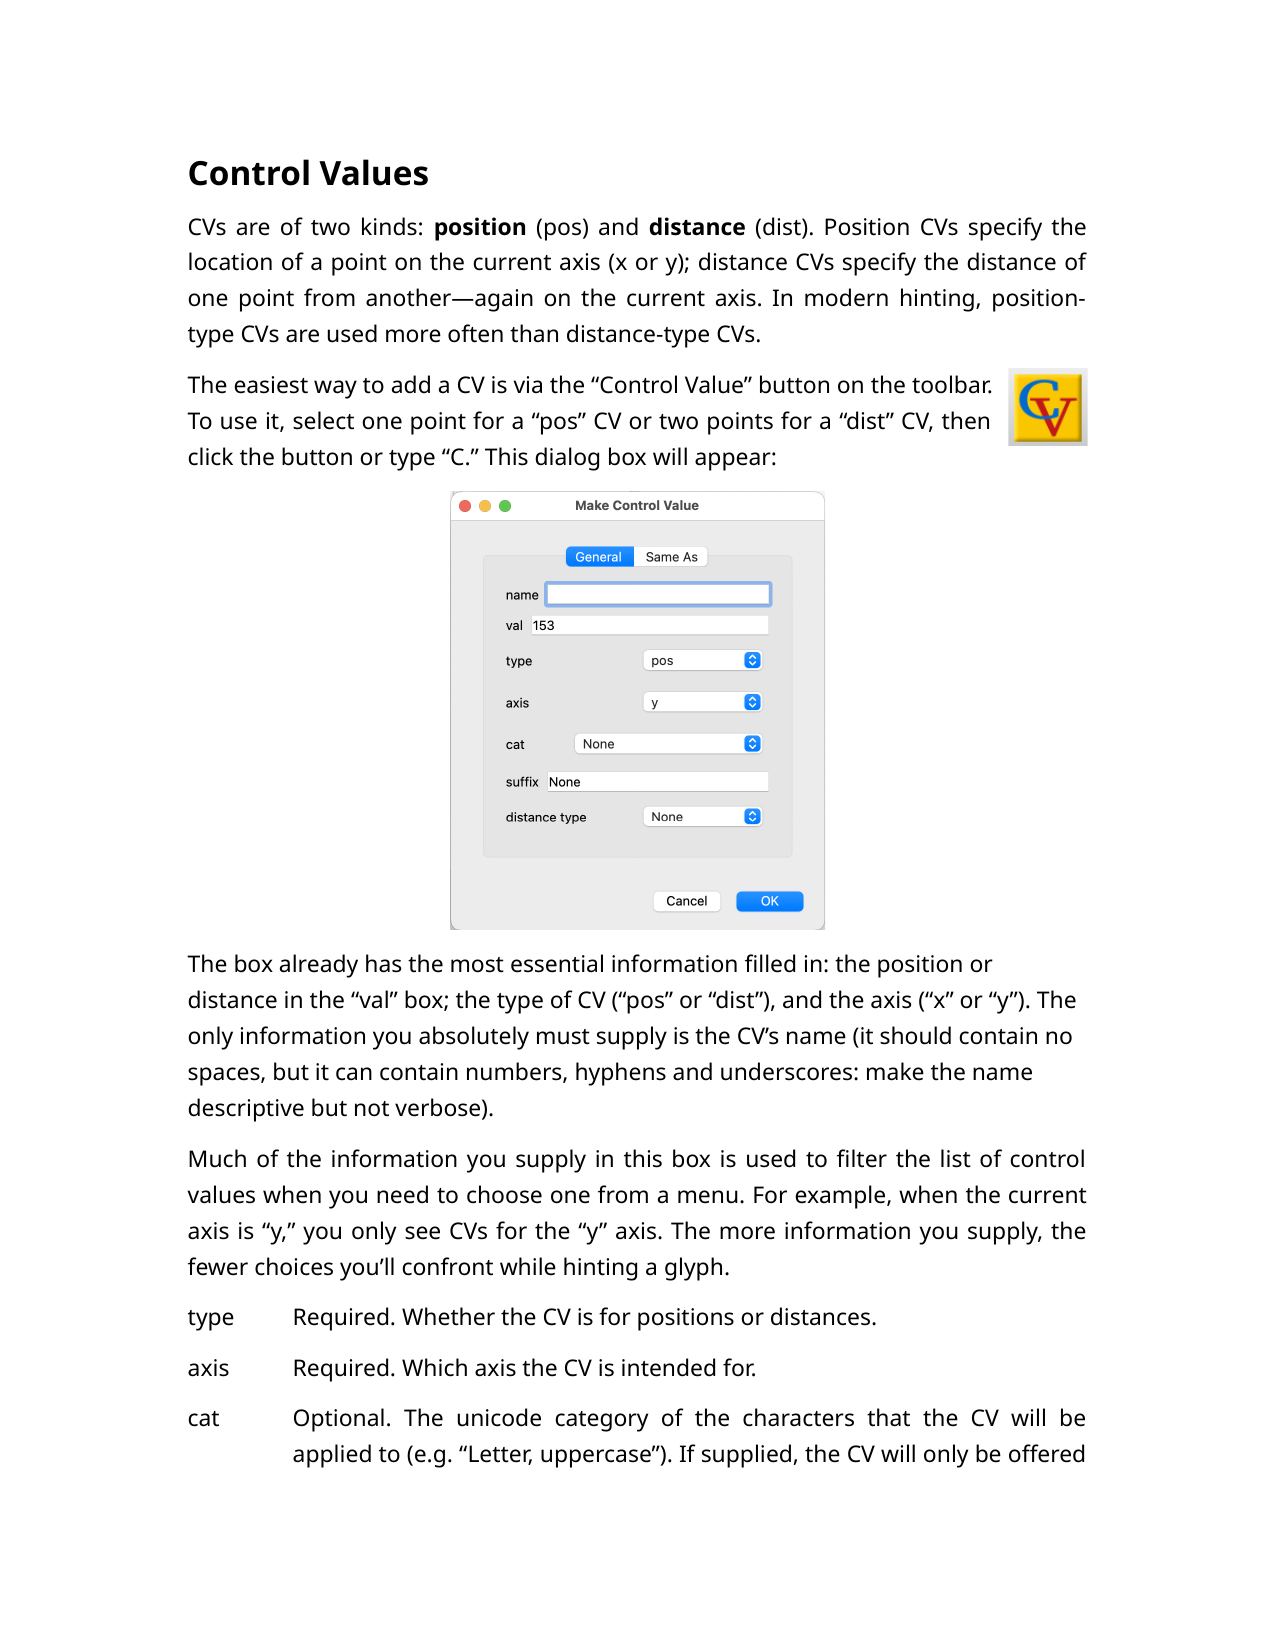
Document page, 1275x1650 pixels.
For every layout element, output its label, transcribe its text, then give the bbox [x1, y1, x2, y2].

text The easiest way to add a CV is via the “Control Value” button on the toolbar. To use it, select one point for a “pos” CV or two points for a “dist” CV, then click the button or type “C.” This dialog box will appear: [187, 369, 1087, 472]
text cat Optional. The unicode category of the characters that the CV will be applied to (e.g. “Letter, uppercase”). If supplied, the CV will only be offered [187, 1402, 1087, 1469]
picture [450, 491, 826, 930]
text CVs are of two kinds: position (pos) and distance (dist). Position CVs specify the location of a point on the current axis (x or y); distance CVs specify the distance of one point from another—again on the current axis. In modern hinting, position-type CVs are used more often than distance-type CVs. [187, 210, 1087, 349]
text type Required. Whether the CV is for positions or distances. [187, 1301, 1087, 1332]
picture [1008, 368, 1088, 446]
text The box already has the most essential information filled in: the position or distance in the “val” box; the type of CV (“pos” or “dist”), and the axis (“x” or “y”). The only information you absolutely must supply is the CV’s name (it should contain no spaces, but it can contain numbers, hyphens and underscores: make the name descriptive but not verbose). [187, 948, 1087, 1123]
text Much of the information you supply in this box is used to filter the list of control values when you need to choose one from a menu. For example, when the current axis is “y,” you only see CVs for the “y” axis. The more information you supply, the fewer choices you’ll confront while hinting a glyph. [187, 1143, 1087, 1282]
text axis Required. Which axis the CV is intended for. [187, 1352, 1087, 1383]
subtitle Control Values [187, 150, 1087, 195]
